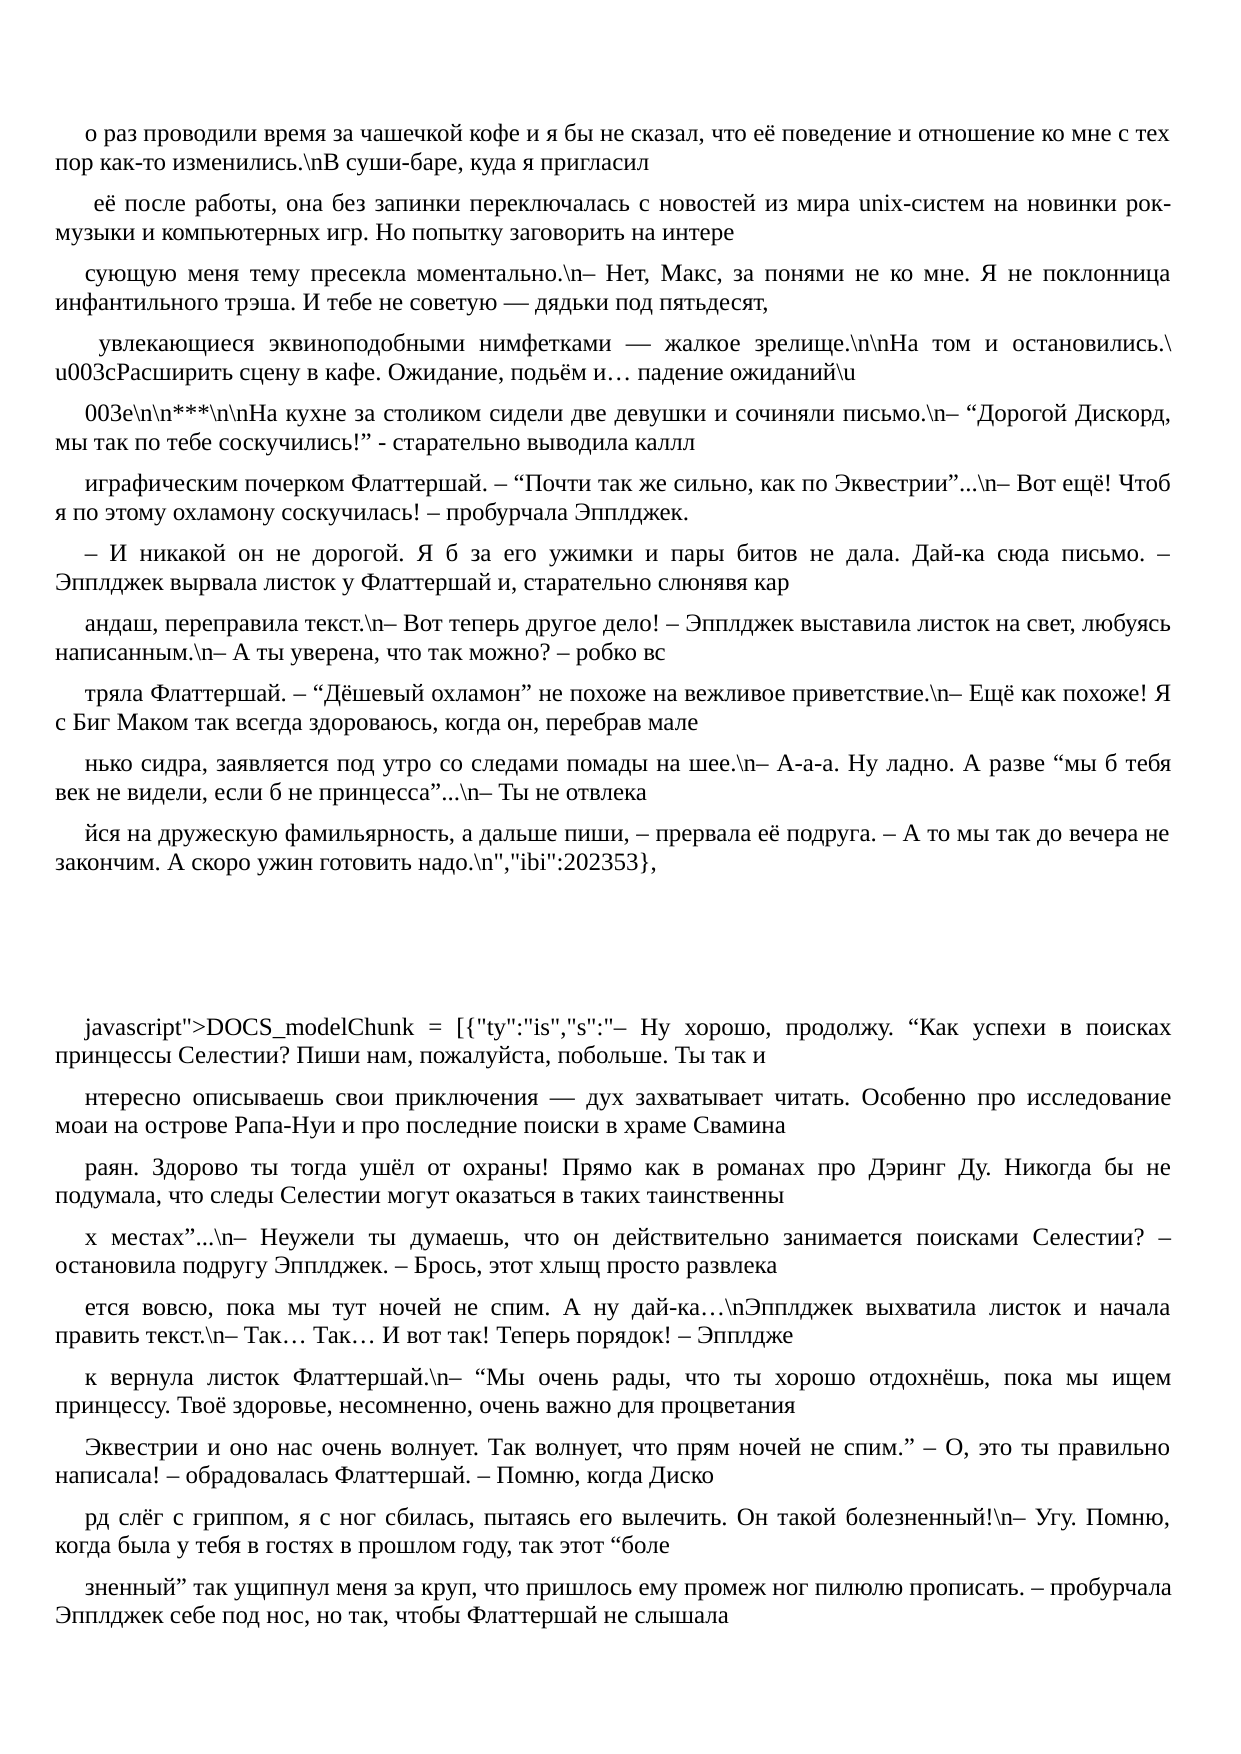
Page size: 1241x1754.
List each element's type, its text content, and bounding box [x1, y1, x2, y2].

text ется вовсю, пока мы тут ночей не спим. А ну дай-ка…\nЭпплджек выхватила листок и начала править текст.\n– Так… Так… И вот так! Теперь порядок! – Эпплдже [55, 1292, 1172, 1349]
text javascript">DOCS_modelChunk = [{"ty":"is","s":"– Ну хорошо, продолжу. “Как успехи в поисках принцессы Селестии? Пиши нам, пожалуйста, побольше. Ты так и [55, 1012, 1172, 1069]
text раян. Здорово ты тогда ушёл от охраны! Прямо как в романах про Дэринг Ду. Никогда бы не подумала, что следы Селестии могут оказаться в таких таинственны [55, 1152, 1172, 1209]
text нтересно описываешь свои приключения — дух захватывает читать. Особенно про исследование моаи на острове Рапа-Нуи и про последние поиски в храме Свамина [55, 1082, 1172, 1139]
text йся на дружескую фамильярность, а дальше пиши, – прервала её подруга. – А то мы так до вечера не закончим. А скоро ужин готовить надо.\n","ibi":202353}, [55, 818, 1172, 876]
text о раз проводили время за чашечкой кофе и я бы не сказал, что её поведение и отношение ко мне с тех пор как-то изменились.\nВ суши-баре, куда я пригласил [55, 118, 1172, 176]
text её после работы, она без запинки переключалась с новостей из мира unix-систем на новинки рок-музыки и компьютерных игр. Но попытку заговорить на интере [55, 188, 1172, 246]
text к вернула листок Флаттершай.\n– “Мы очень рады, что ты хорошо отдохнёшь, пока мы ищем принцессу. Твоё здоровье, несомненно, очень важно для процветания [55, 1362, 1172, 1419]
text х местах”...\n– Неужели ты думаешь, что он действительно занимается поисками Селестии? – остановила подругу Эпплджек. – Брось, этот хлыщ просто развлека [55, 1222, 1172, 1279]
text увлекающиеся эквиноподобными нимфетками — жалкое зрелище.\n\nНа том и остановились.\u003cРасширить сцену в кафе. Ожидание, подьём и… падение ожиданий\u [55, 328, 1172, 386]
text сующую меня тему пресекла моментально.\n– Нет, Макс, за понями не ко мне. Я не поклонница инфантильного трэша. И тебе не советую — дядьки под пятьдесят, [55, 258, 1172, 316]
text андаш, переправила текст.\n– Вот теперь другое дело! – Эпплджек выставила листок на свет, любуясь написанным.\n– А ты уверена, что так можно? – робко вс [55, 608, 1172, 666]
text 003e\n\n***\n\nНа кухне за столиком сидели две девушки и сочиняли письмо.\n– “Дорогой Дискорд, мы так по тебе соскучились!” - старательно выводила каллл [55, 398, 1172, 456]
text зненный” так ущипнул меня за круп, что пришлось ему промеж ног пилюлю прописать. – пробурчала Эпплджек себе под нос, но так, чтобы Флаттершай не слышала [55, 1572, 1172, 1629]
text рд слёг с гриппом, я с ног сбилась, пытаясь его вылечить. Он такой болезненный!\n– Угу. Помню, когда была у тебя в гостях в прошлом году, так этот “боле [55, 1502, 1172, 1559]
text тряла Флаттершай. – “Дёшевый охламон” не похоже на вежливое приветствие.\n– Ещё как похоже! Я с Биг Маком так всегда здороваюсь, когда он, перебрав мале [55, 678, 1172, 736]
text – И никакой он не дорогой. Я б за его ужимки и пары битов не дала. Дай-ка сюда письмо. – Эпплджек вырвала листок у Флаттершай и, старательно слюнявя кар [55, 538, 1172, 596]
text нько сидра, заявляется под утро со следами помады на шее.\n– А-а-а. Ну ладно. А разве “мы б тебя век не видели, если б не принцесса”...\n– Ты не отвлека [55, 748, 1172, 806]
text Эквестрии и оно нас очень волнует. Так волнует, что прям ночей не спим.” – О, это ты правильно написала! – обрадовалась Флаттершай. – Помню, когда Диско [55, 1432, 1172, 1489]
text играфическим почерком Флаттершай. – “Почти так же сильно, как по Эквестрии”...\n– Вот ещё! Чтоб я по этому охламону соскучилась! – пробурчала Эпплджек. [55, 468, 1172, 526]
